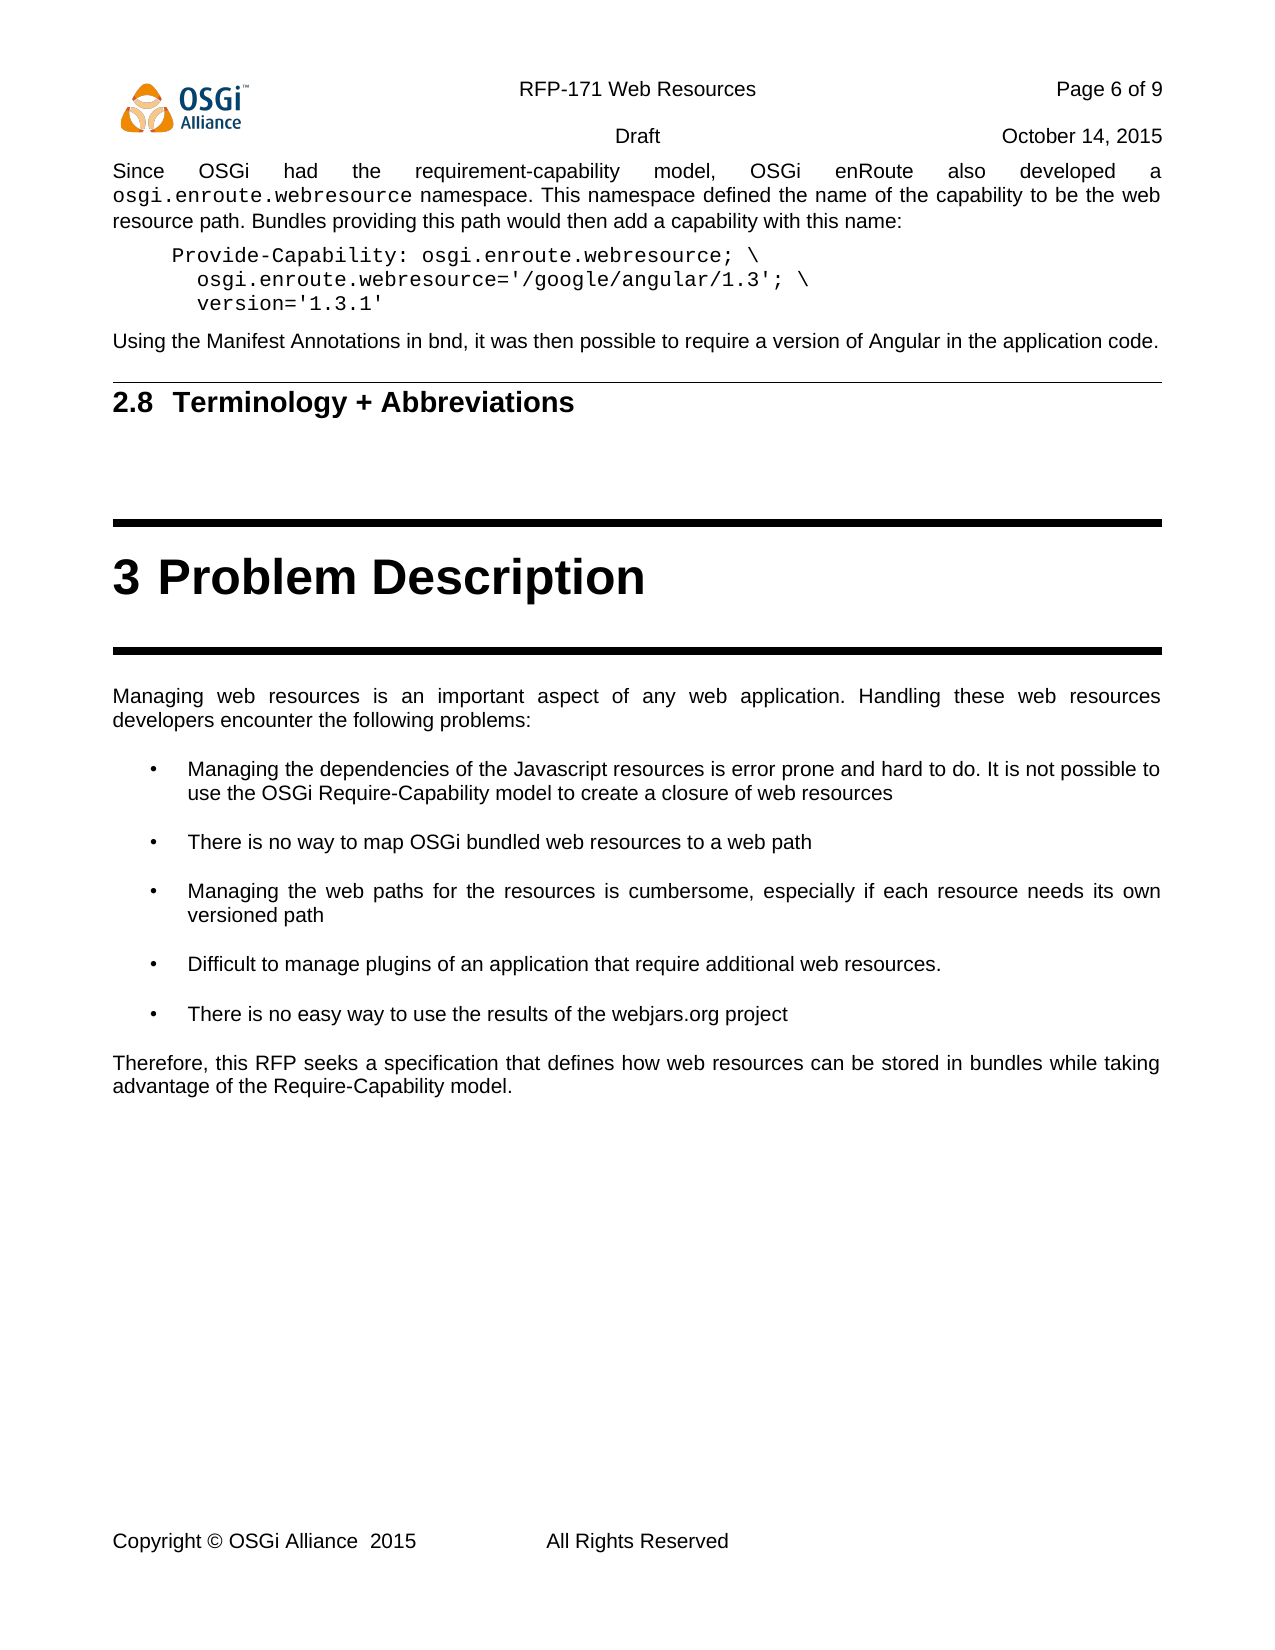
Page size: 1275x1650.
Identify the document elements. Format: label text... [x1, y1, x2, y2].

list There is no easy way to use the results of the webjars.org project [150, 1001, 1162, 1025]
text Therefore, this RFP seeks a specification that defines how web resources can be stored in bundles while taking advantage of the Require-Capability model. [112, 1050, 1162, 1098]
text Managing web resources is an important aspect of any web application. Handling these web resources developers encounter the following problems: [112, 684, 1162, 732]
picture [113, 76, 257, 140]
list Difficult to manage plugins of an application that require additional web resources. [150, 952, 1162, 976]
text Since OSGi had the requirement-capability model, OSGi enRoute also developed a osgi.enroute.webresource namespace. This namespace defined the name of the capability to be the web resource path. Bundles providing this path would then add a capability with this name: [112, 159, 1162, 233]
subtitle Terminology + Abbreviations [112, 383, 1162, 418]
list Managing the dependencies of the Javascript resources is error prone and hard to do. It is not possible to use the OSGi Require-Capability model to create a closure of web resources [150, 757, 1162, 805]
text osgi.enroute.webresource='/google/angular/1.3'; \ [172, 269, 1162, 292]
list There is no way to map OSGi bundled web resources to a web path [150, 830, 1162, 854]
text Provide-Capability: osgi.enroute.webresource; \ [172, 245, 1162, 269]
list Managing the web paths for the resources is cumbersome, especially if each resource needs its own versioned path [150, 879, 1162, 927]
subtitle Problem Description [112, 520, 1162, 655]
text version='1.3.1' [172, 292, 1162, 316]
text Using the Manifest Annotations in bnd, it was then possible to require a version of Angular in the application code. [112, 329, 1162, 353]
